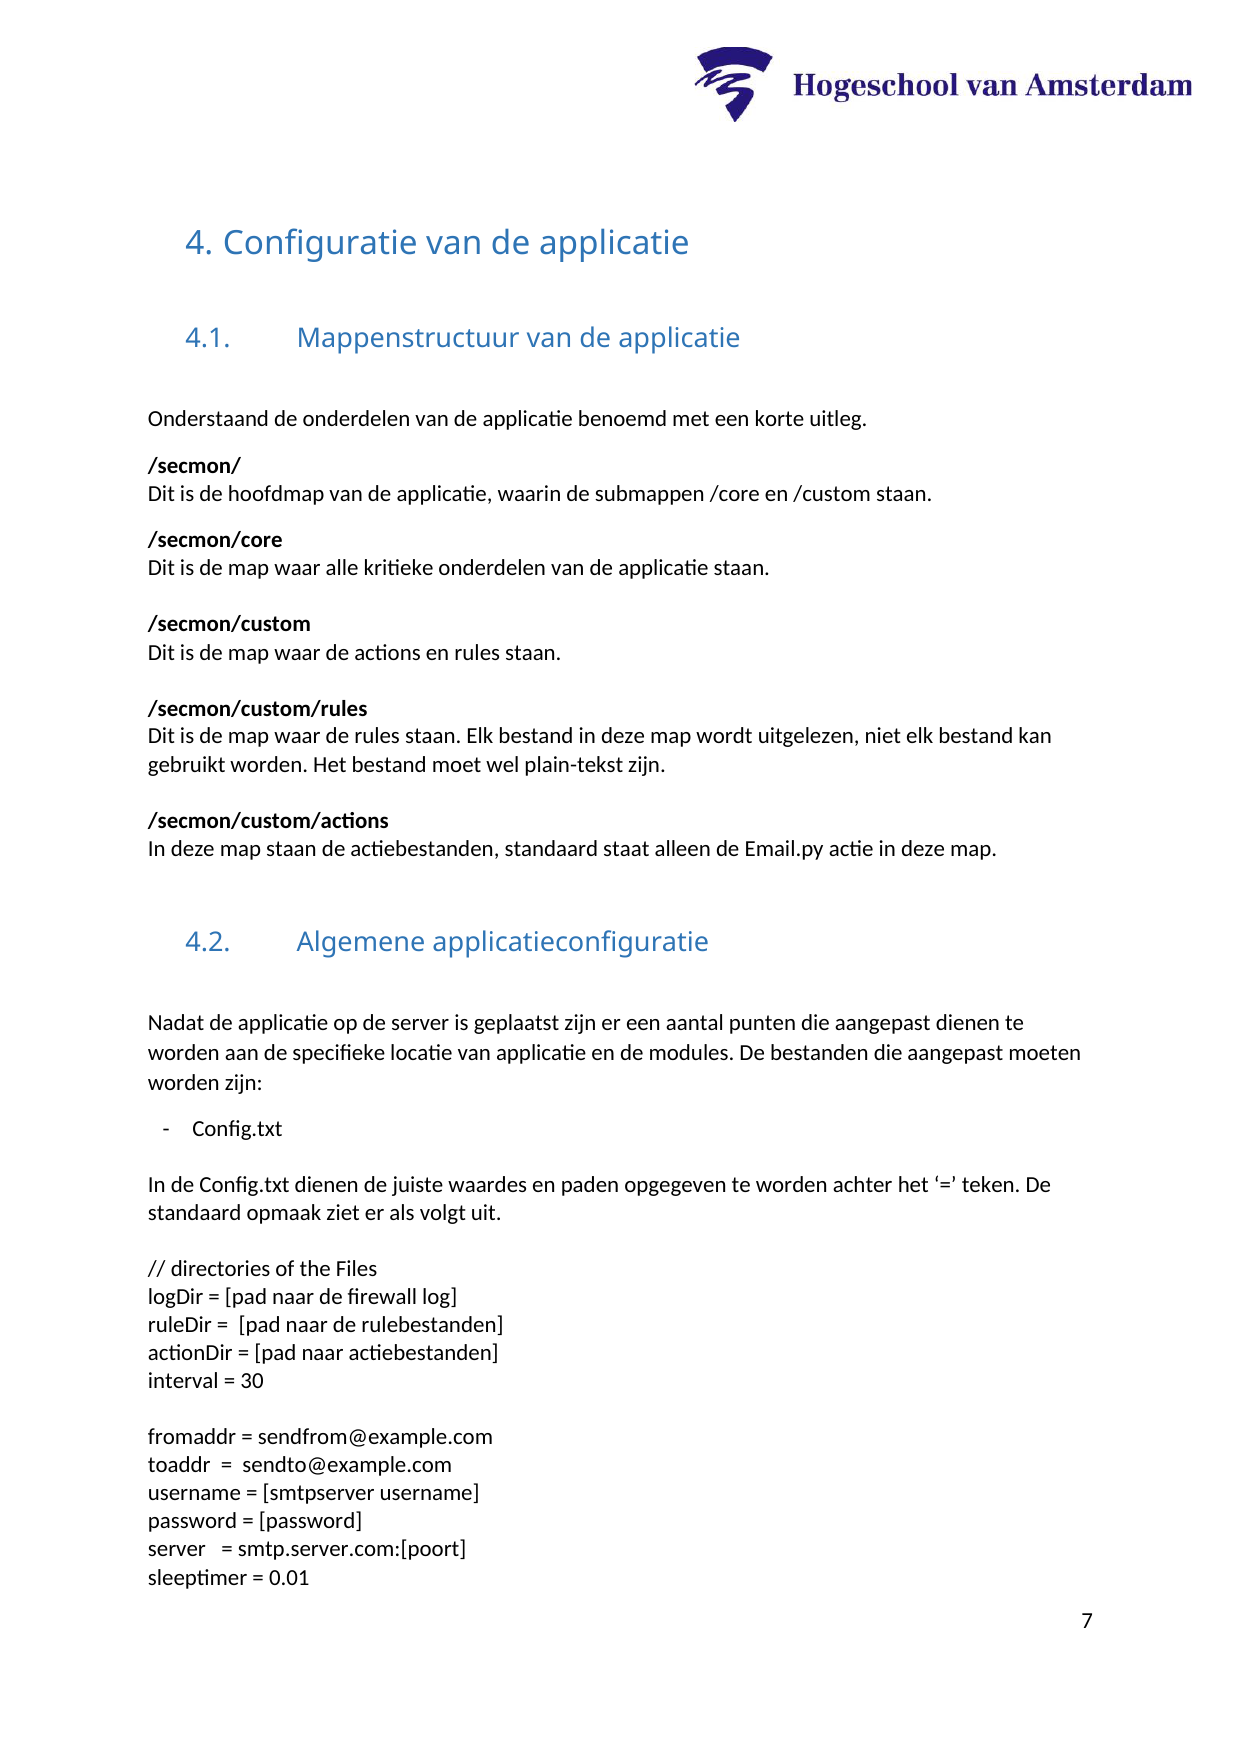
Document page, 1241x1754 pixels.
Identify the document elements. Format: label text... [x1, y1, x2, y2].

list Config.txt [162, 1114, 1093, 1142]
text ruleDir = [pad naar de rulebestanden] [148, 1310, 1093, 1338]
text Nadat de applicatie op de server is geplaatst zijn er een aantal punten die aangepast dienen te worden aan de specifieke locatie van applicatie en de modules. De bestanden die aangepast moeten worden zijn: [148, 1008, 1093, 1096]
text /secmon/custom [148, 609, 1093, 638]
list Configuratie van de applicatie [185, 219, 1093, 264]
text Dit is de map waar de rules staan. Elk bestand in deze map wordt uitgelezen, niet elk bestand kan gebruikt worden. Het bestand moet wel plain-tekst zijn. [148, 722, 1093, 778]
text interval = 30 [148, 1366, 1093, 1394]
text Dit is de map waar alle kritieke onderdelen van de applicatie staan. [148, 553, 1093, 582]
text sleeptimer = 0.01 [148, 1563, 1093, 1591]
text /secmon/custom/rules [148, 694, 1093, 722]
text In de Config.txt dienen de juiste waardes en paden opgegeven te worden achter het ‘=’ teken. De standaard opmaak ziet er als volgt uit. [148, 1170, 1093, 1226]
text actionDir = [pad naar actiebestanden] [148, 1338, 1093, 1366]
text // directories of the Files [148, 1254, 1093, 1282]
text username = [smtpserver username] [148, 1478, 1093, 1507]
text Onderstaand de onderdelen van de applicatie benoemd met een korte uitleg. [148, 404, 1093, 432]
text server = smtp.server.com:[poort] [148, 1534, 1093, 1563]
text Dit is de map waar de actions en rules staan. [148, 638, 1093, 666]
text /secmon/core [148, 526, 1093, 553]
text toaddr = sendto@example.com [148, 1451, 1093, 1478]
list Algemene applicatieconfiguratie [185, 922, 1093, 959]
text /secmon/custom/actions [148, 806, 1093, 834]
text logDir = [pad naar de firewall log] [148, 1282, 1093, 1310]
text In deze map staan de actiebestanden, standaard staat alleen de Email.py actie in deze map. [148, 834, 1093, 862]
text /secmon/ [148, 451, 1093, 479]
list Mappenstructuur van de applicatie [185, 318, 1093, 355]
text Dit is de hoofdmap van de applicatie, waarin de submappen /core en /custom staan. [148, 479, 1093, 507]
text fromaddr = sendfrom@example.com [148, 1422, 1093, 1451]
text password = [password] [148, 1507, 1093, 1534]
